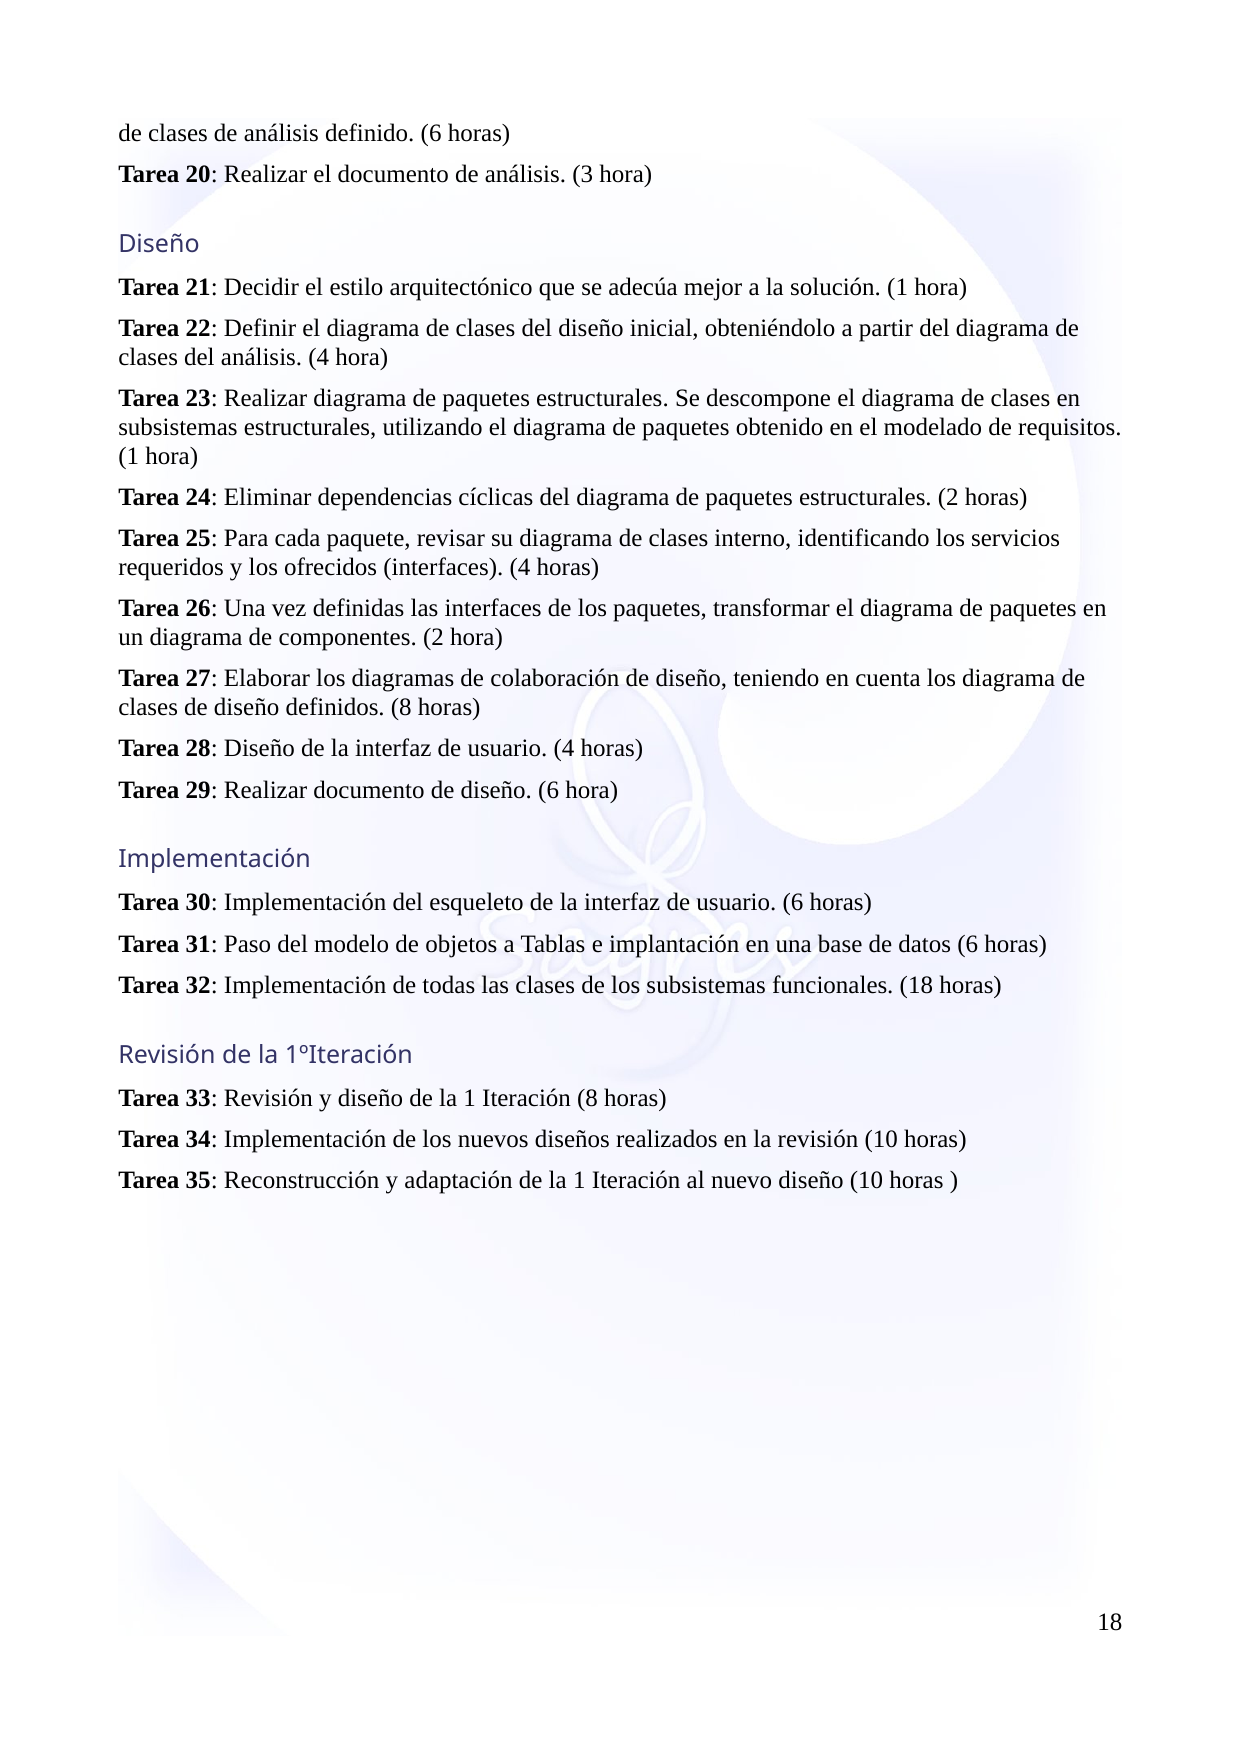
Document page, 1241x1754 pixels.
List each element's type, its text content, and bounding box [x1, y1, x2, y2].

picture [118, 260, 1122, 272]
text Tarea 24: Eliminar dependencias cíclicas del diagrama de paquetes estructurales. (2 horas) [118, 482, 1122, 511]
picture [118, 721, 1122, 733]
text Tarea 20: Realizar el documento de análisis. (3 hora) [118, 159, 1122, 188]
subtitle Revisión de la 1ºIteración [118, 1036, 1122, 1070]
text Tarea 32: Implementación de todas las clases de los subsistemas funcionales. (18 horas) [118, 970, 1122, 999]
picture [118, 875, 1122, 887]
text Tarea 26: Una vez definidas las interfaces de los paquetes, transformar el diagrama de paquetes en un diagrama de componentes. (2 hora) [118, 593, 1122, 651]
text Tarea 21: Decidir el estilo arquitectónico que se adecúa mejor a la solución. (1 hora) [118, 272, 1122, 301]
picture [118, 1194, 1122, 1636]
picture [118, 1112, 1122, 1124]
text Tarea 30: Implementación del esqueleto de la interfaz de usuario. (6 horas) [118, 887, 1122, 916]
picture [118, 916, 1122, 929]
subtitle Diseño [118, 226, 1122, 260]
picture [118, 999, 1122, 1036]
text Tarea 29: Realizar documento de diseño. (6 hora) [118, 775, 1122, 803]
picture [118, 803, 1122, 841]
text Tarea 35: Reconstrucción y adaptación de la 1 Iteración al nuevo diseño (10 horas ) [118, 1165, 1122, 1194]
picture [118, 1153, 1122, 1165]
picture [118, 301, 1122, 313]
picture [118, 957, 1122, 970]
picture [118, 1070, 1122, 1083]
subtitle Implementación [118, 841, 1122, 875]
picture [118, 470, 1122, 482]
text Tarea 23: Realizar diagrama de paquetes estructurales. Se descompone el diagrama de clases en subsistemas estructurales, utilizando el diagrama de paquetes obtenido en el modelado de requisitos. (1 hora) [118, 383, 1122, 470]
text Tarea 34: Implementación de los nuevos diseños realizados en la revisión (10 horas) [118, 1124, 1122, 1153]
picture [118, 651, 1122, 663]
picture [118, 371, 1122, 383]
text Tarea 33: Revisión y diseño de la 1 Iteración (8 horas) [118, 1083, 1122, 1112]
text de clases de análisis definido. (6 horas) [118, 118, 1122, 147]
text Tarea 31: Paso del modelo de objetos a Tablas e implantación en una base de datos (6 horas) [118, 929, 1122, 957]
picture [118, 581, 1122, 593]
text Tarea 22: Definir el diagrama de clases del diseño inicial, obteniéndolo a partir del diagrama de clases del análisis. (4 hora) [118, 313, 1122, 371]
text Tarea 28: Diseño de la interfaz de usuario. (4 horas) [118, 733, 1122, 762]
picture [118, 147, 1122, 159]
text Tarea 27: Elaborar los diagramas de colaboración de diseño, teniendo en cuenta los diagrama de clases de diseño definidos. (8 horas) [118, 663, 1122, 721]
text Tarea 25: Para cada paquete, revisar su diagrama de clases interno, identificando los servicios requeridos y los ofrecidos (interfaces). (4 horas) [118, 523, 1122, 581]
picture [118, 511, 1122, 523]
picture [118, 762, 1122, 775]
picture [118, 188, 1122, 226]
